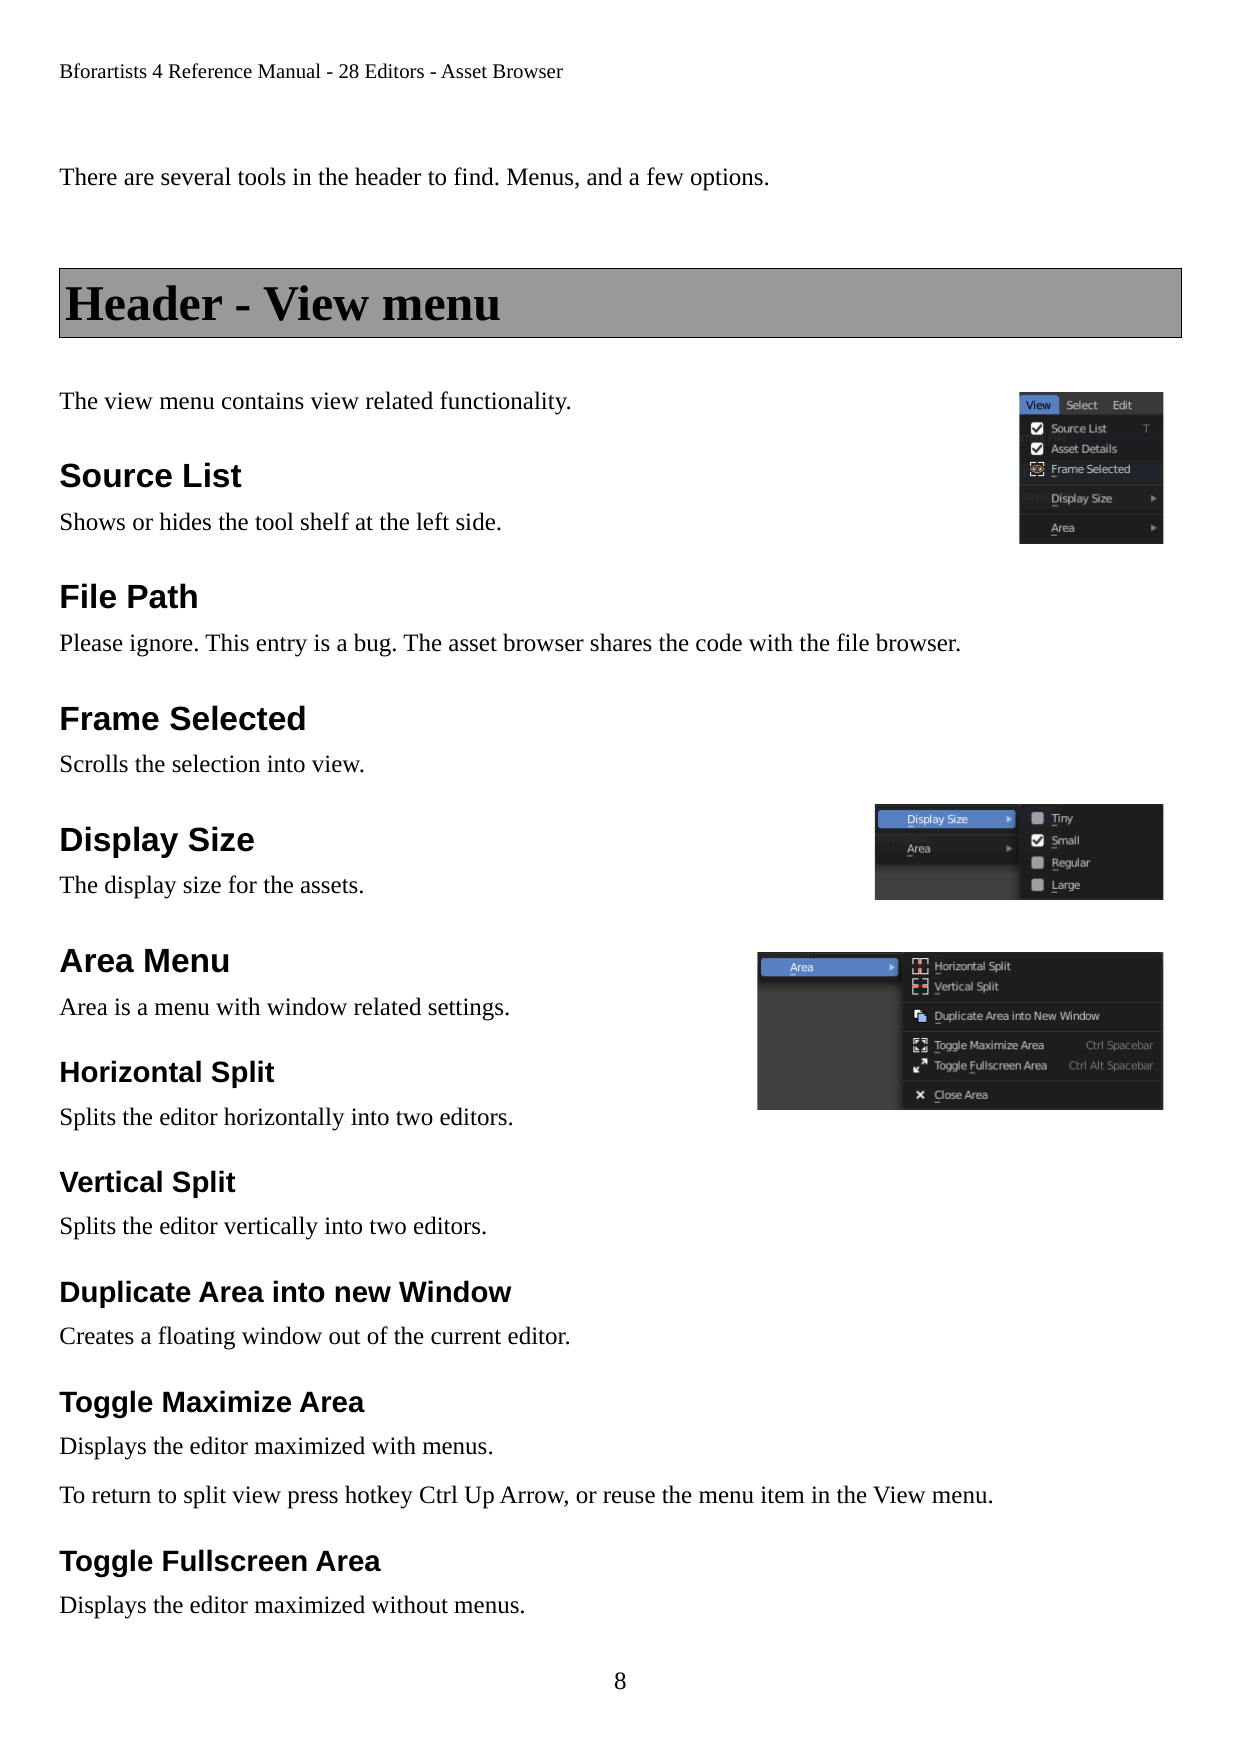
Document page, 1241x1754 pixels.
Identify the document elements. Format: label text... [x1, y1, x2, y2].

text Area is a menu with window related settings. [59, 992, 757, 1020]
text Splits the editor vertically into two editors. [59, 1211, 1181, 1240]
text There are several tools in the header to find. Menus, and a few options. [59, 162, 1181, 190]
text Shows or hides the tool shelf at the left side. [59, 507, 1019, 536]
subtitle Duplicate Area into new Window [59, 1275, 1181, 1309]
subtitle Area Menu [59, 941, 1181, 979]
subtitle [1164, 456, 1181, 495]
picture [1019, 392, 1164, 544]
subtitle Toggle Maximize Area [59, 1385, 1181, 1419]
text Please ignore. This entry is a bug. The asset browser shares the code with the file browser. [59, 628, 1181, 657]
subtitle File Path [59, 577, 1181, 616]
subtitle Display Size [59, 819, 874, 858]
text The display size for the assets. [59, 871, 874, 899]
table_header Header - View menu [60, 269, 1181, 337]
text To return to split view press hotkey Ctrl Up Arrow, or reuse the menu item in the View menu. [59, 1480, 1181, 1509]
text Displays the editor maximized without menus. [59, 1590, 1181, 1619]
subtitle Source List [59, 456, 1019, 495]
subtitle Vertical Split [59, 1165, 1181, 1199]
text Splits the editor horizontally into two editors. [59, 1102, 1181, 1130]
subtitle [1164, 1055, 1181, 1089]
text Displays the editor maximized with menus. [59, 1431, 1181, 1460]
subtitle Toggle Fullscreen Area [59, 1544, 1181, 1578]
subtitle Frame Selected [59, 698, 1181, 737]
text Scrolls the selection into view. [59, 749, 1181, 778]
text The view menu contains view related functionality. [59, 386, 1181, 415]
subtitle Horizontal Split [59, 1055, 757, 1089]
picture [874, 804, 1164, 900]
subtitle [1164, 819, 1181, 858]
picture [757, 952, 1164, 1110]
text Creates a floating window out of the current editor. [59, 1321, 1181, 1350]
